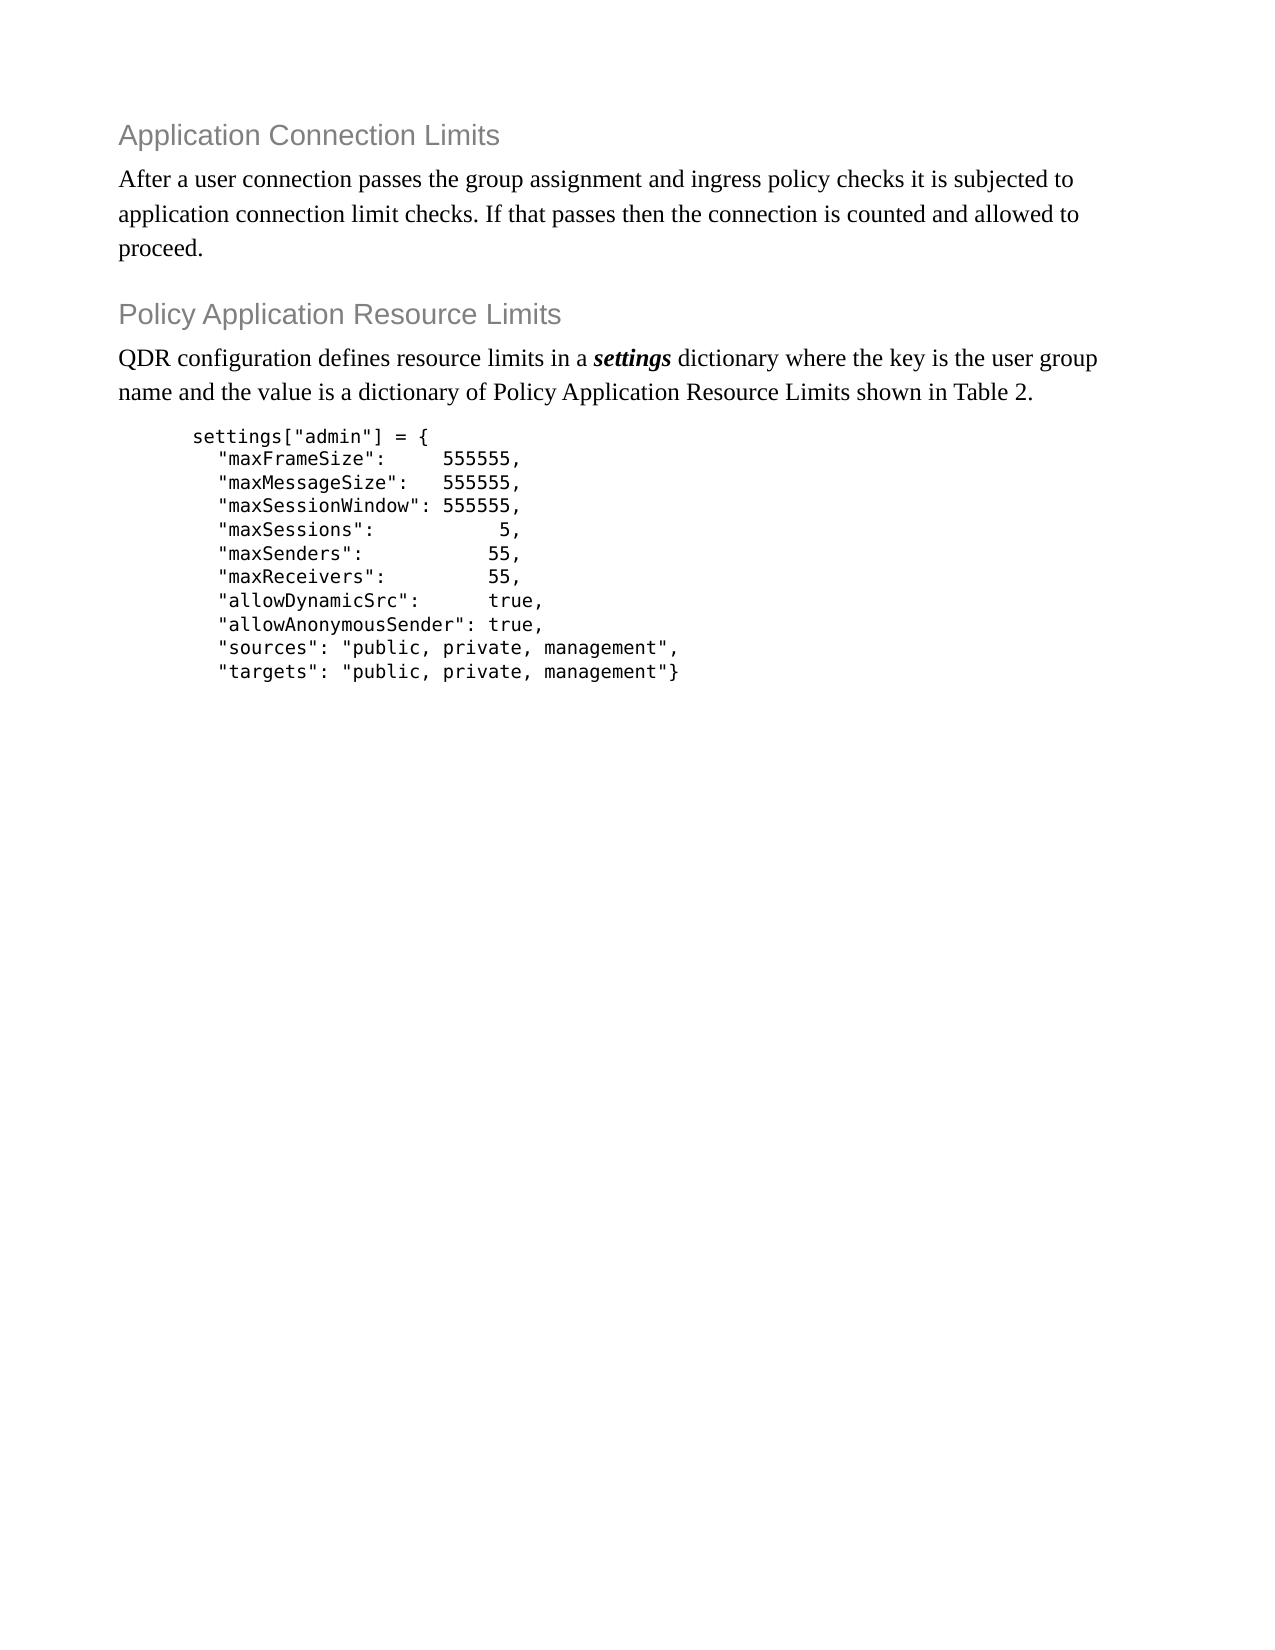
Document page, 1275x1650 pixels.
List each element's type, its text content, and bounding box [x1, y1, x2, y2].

text "maxSenders": 55, [192, 543, 1157, 566]
text QDR configuration defines resource limits in a settings dictionary where the key is the user group name and the value is a dictionary of Policy Application Resource Limits shown in Table 2. [118, 343, 1157, 406]
text After a user connection passes the group assignment and ingress policy checks it is subjected to application connection limit checks. If that passes then the connection is counted and allowed to proceed. [118, 164, 1157, 262]
text "maxSessionWindow": 555555, [192, 496, 1157, 519]
text "sources": "public, private, management", [192, 637, 1157, 661]
text "maxMessageSize": 555555, [192, 472, 1157, 496]
text "maxSessions": 5, [192, 519, 1157, 543]
subtitle Policy Application Resource Limits [118, 297, 1157, 330]
text "allowAnonymousSender": true, [192, 614, 1157, 637]
text settings["admin"] = { [192, 426, 1157, 448]
text "allowDynamicSrc": true, [192, 590, 1157, 614]
text "targets": "public, private, management"} [192, 661, 1157, 685]
text "maxFrameSize": 555555, [192, 448, 1157, 472]
subtitle Application Connection Limits [118, 118, 1157, 152]
text "maxReceivers": 55, [192, 566, 1157, 590]
